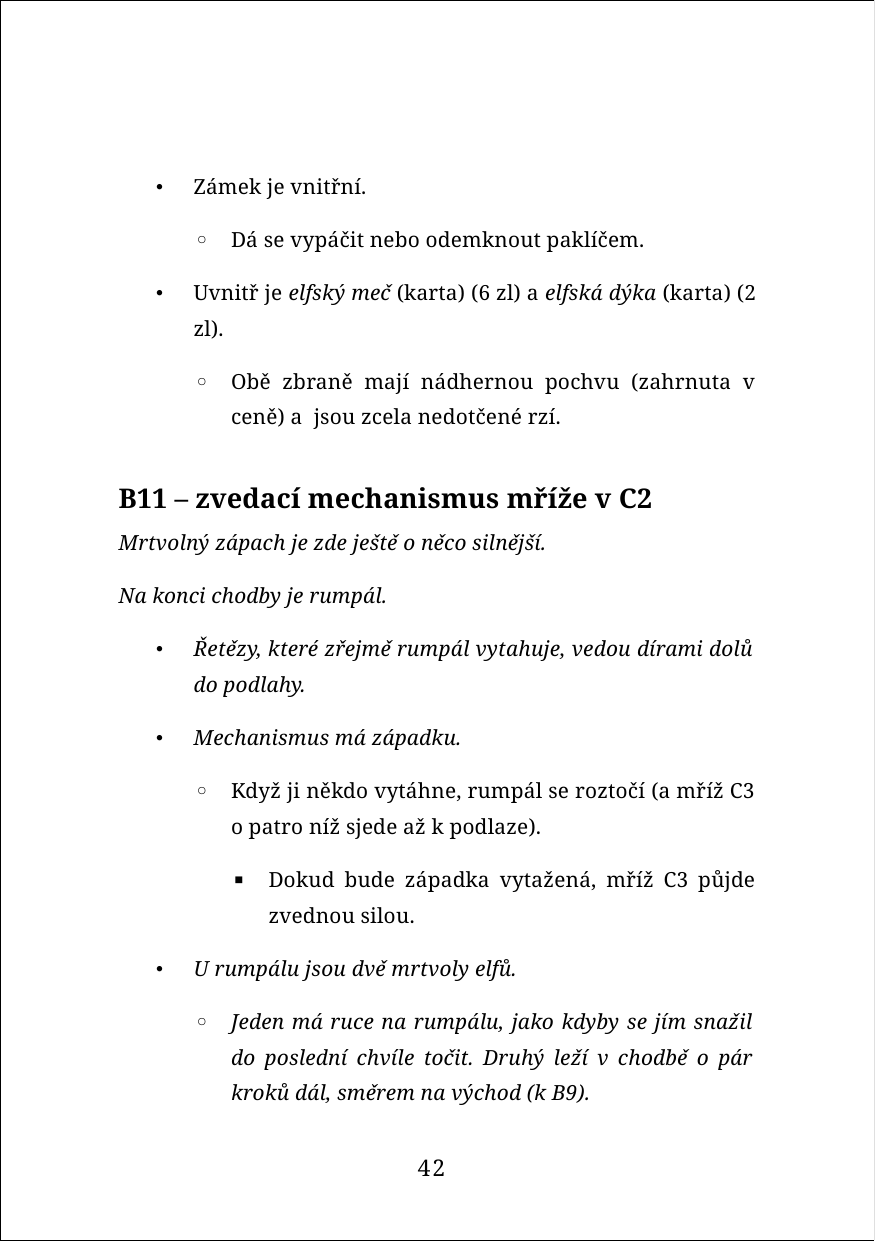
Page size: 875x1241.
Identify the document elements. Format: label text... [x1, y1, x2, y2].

list Dá se vypáčit nebo odemknout paklíčem. [193, 225, 756, 253]
list Dokud bude západka vytažená, mříž C3 půjde zvednou silou. [231, 865, 756, 929]
text Mrtvolný zápach je zde ještě o něco silnější. [118, 528, 756, 556]
list Zámek je vnitřní. [156, 172, 756, 200]
text Na konci chodby je rumpál. [118, 581, 756, 610]
list Mechanismus má západku. [156, 723, 756, 752]
list Uvnitř je elfský meč (karta) (6 zl) a elfská dýka (karta) (2 zl). [156, 278, 756, 342]
list U rumpálu jsou dvě mrtvoly elfů. [156, 954, 756, 982]
list Když ji někdo vytáhne, rumpál se roztočí (a mříž C3 o patro níž sjede až k podlaze). [193, 776, 756, 840]
list Obě zbraně mají nádhernou pochvu (zahrnuta v ceně) a jsou zcela nedotčené rzí. [193, 367, 756, 431]
list Řetězy, které zřejmě rumpál vytahuje, vedou dírami dolů do podlahy. [156, 634, 756, 698]
list Jeden má ruce na rumpálu, jako kdyby se jím snažil do poslední chvíle točit. Druhý leží v chodbě o pár kroků dál, směrem na východ (k B9). [193, 1007, 756, 1107]
subtitle B11 – zvedací mechanismus mříže v C2 [118, 479, 756, 516]
